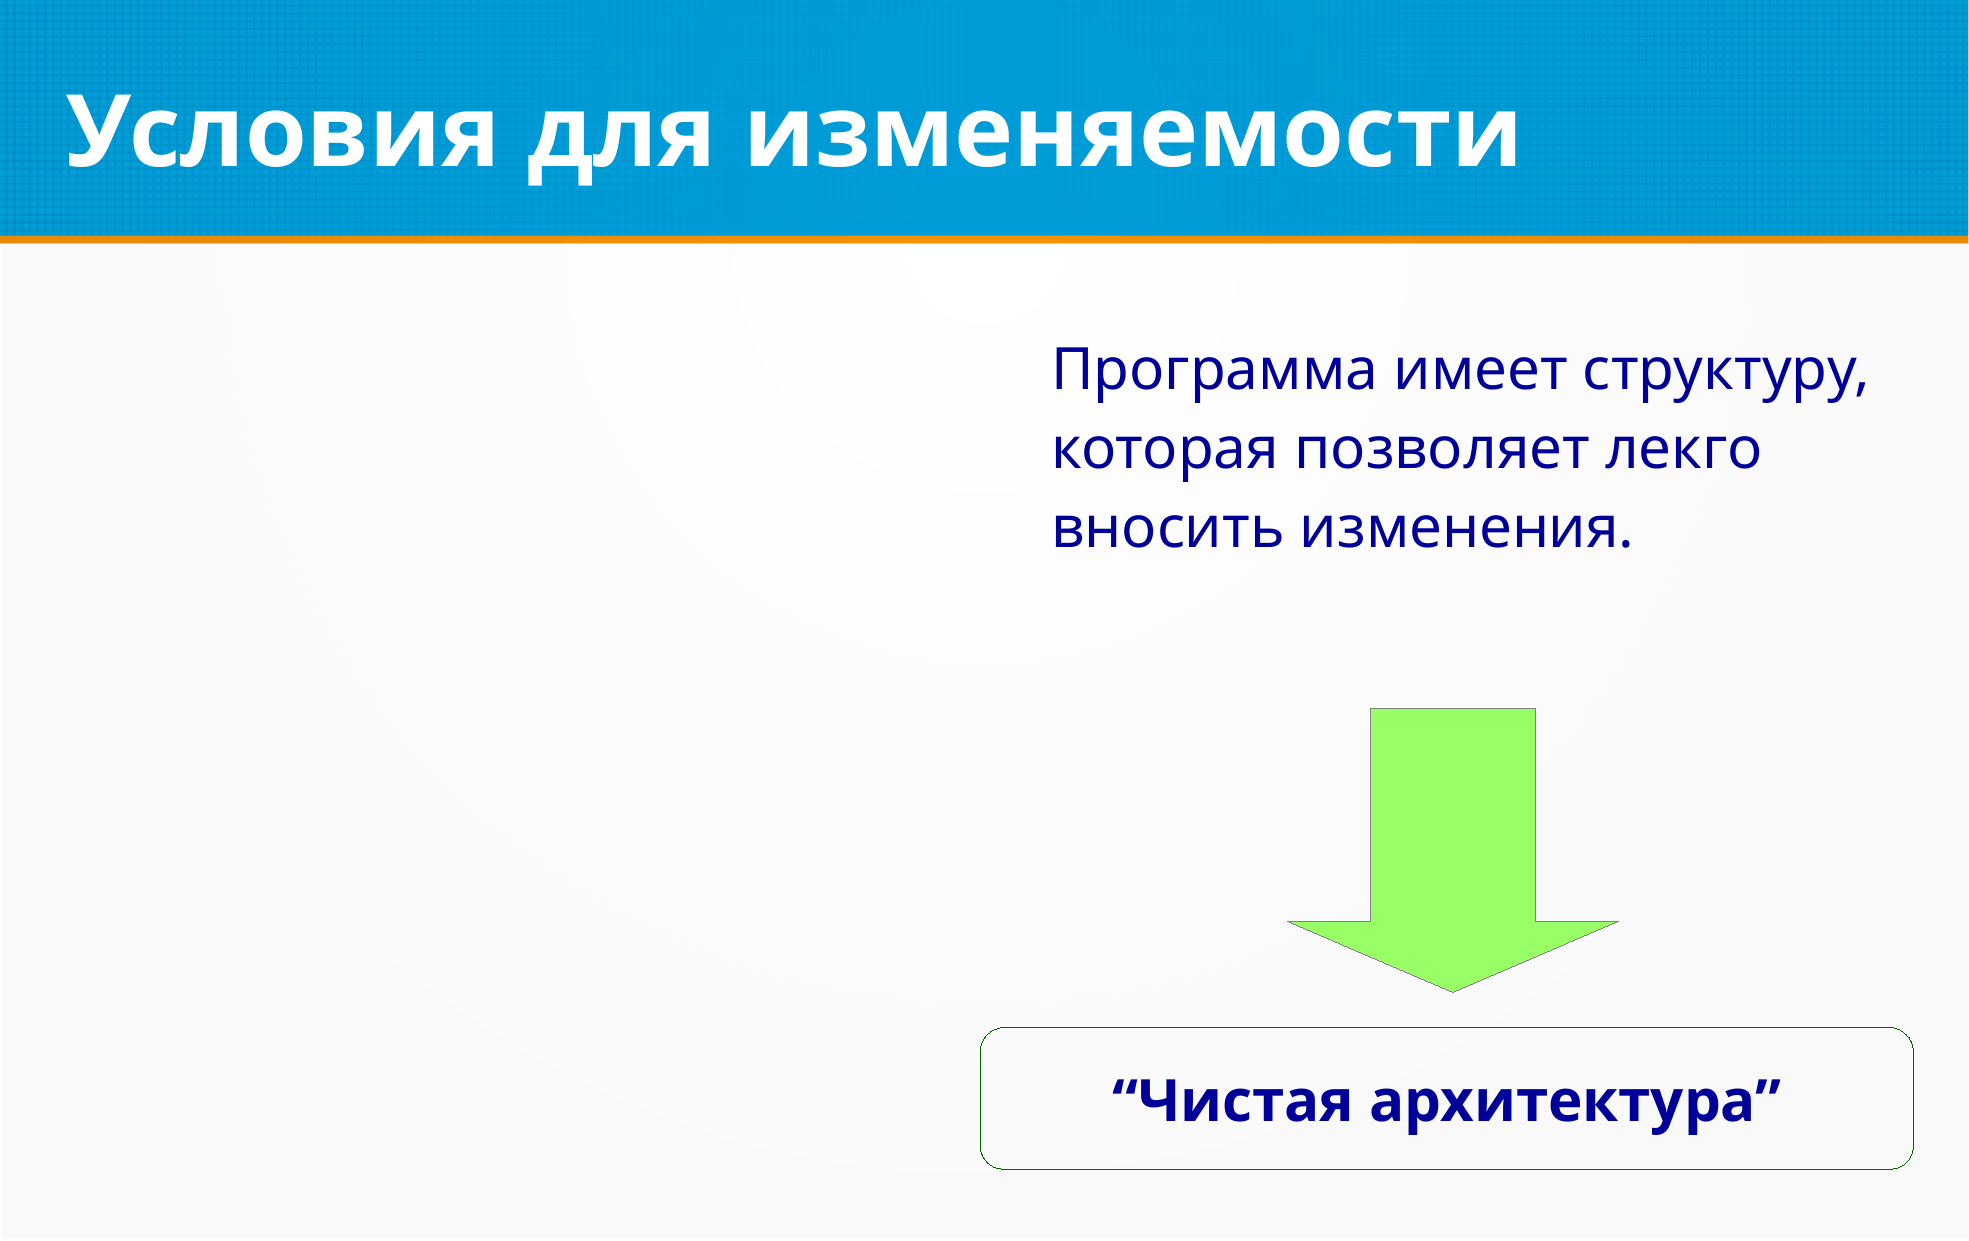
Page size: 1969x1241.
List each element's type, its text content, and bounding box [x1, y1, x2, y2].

text_box Условия для изменяемости [59, 55, 1902, 200]
text_box Программа имеет структуру, которая позволяет лекго вносить изменения. [1045, 246, 1914, 566]
text_box [1287, 708, 1619, 993]
picture [0, 236, 1969, 1241]
text_box “Чистая архитектура” [980, 1027, 1914, 1170]
